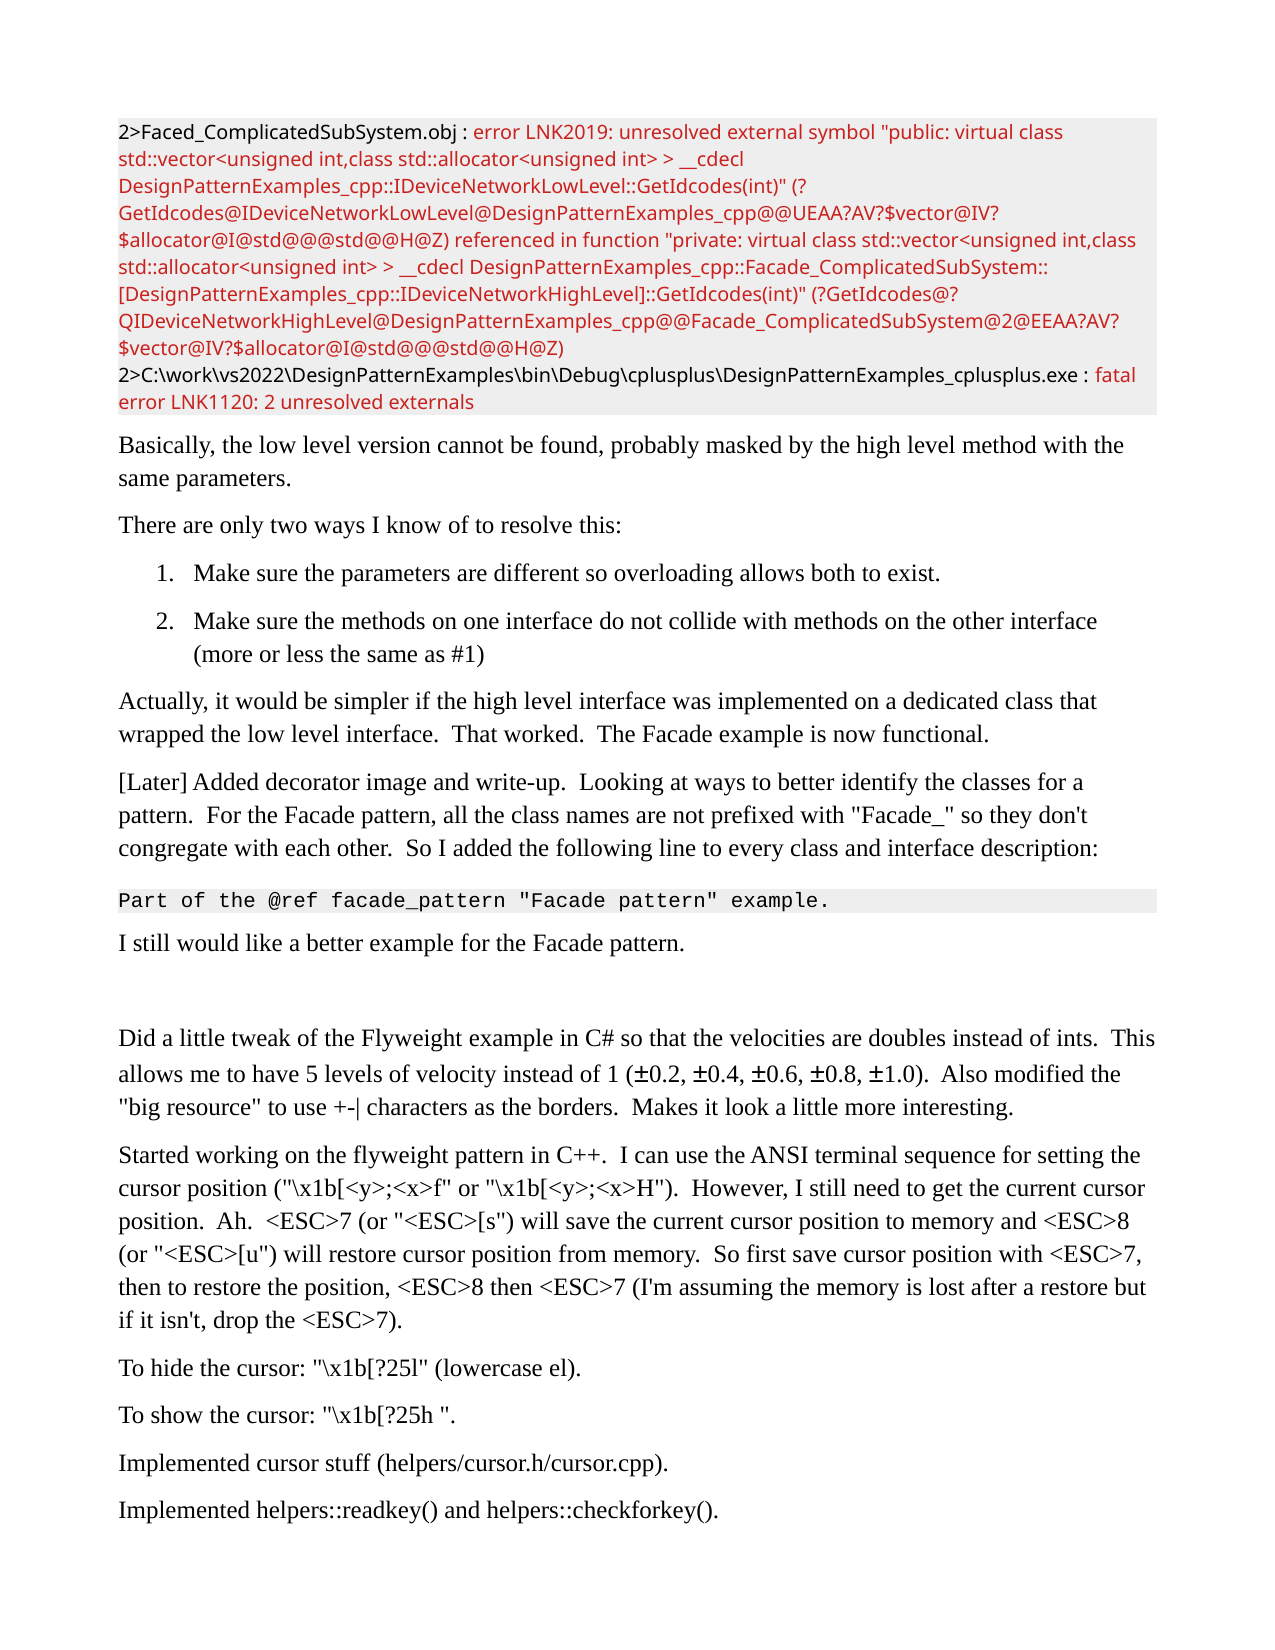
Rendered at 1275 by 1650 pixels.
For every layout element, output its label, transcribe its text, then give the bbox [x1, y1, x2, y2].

text 2>C:\work\vs2022\DesignPatternExamples\bin\Debug\cplusplus\DesignPatternExamples_cplusplus.exe : fatal error LNK1120: 2 unresolved externals [118, 361, 1157, 415]
text To hide the cursor: "\x1b[?25l" (lowercase el). [118, 1353, 1157, 1381]
text There are only two ways I know of to resolve this: [118, 511, 1157, 539]
text To show the cursor: "\x1b[?25h ". [118, 1400, 1157, 1429]
text Part of the @ref facade_pattern "Facade pattern" example. [118, 889, 1157, 913]
list Make sure the parameters are different so overloading allows both to exist. [156, 558, 1157, 587]
text Implemented helpers::readkey() and helpers::checkforkey(). [118, 1496, 1157, 1524]
text 2>Faced_ComplicatedSubSystem.obj : error LNK2019: unresolved external symbol "public: virtual class std::vector<unsigned int,class std::allocator<unsigned int> > __cdecl DesignPatternExamples_cpp::IDeviceNetworkLowLevel::GetIdcodes(int)" (?GetIdcodes@IDeviceNetworkLowLevel@DesignPatternExamples_cpp@@UEAA?AV?$vector@IV?$allocator@I@std@@@std@@H@Z) referenced in function "private: virtual class std::vector<unsigned int,class std::allocator<unsigned int> > __cdecl DesignPatternExamples_cpp::Facade_ComplicatedSubSystem::[DesignPatternExamples_cpp::IDeviceNetworkHighLevel]::GetIdcodes(int)" (?GetIdcodes@?QIDeviceNetworkHighLevel@DesignPatternExamples_cpp@@Facade_ComplicatedSubSystem@2@EEAA?AV?$vector@IV?$allocator@I@std@@@std@@H@Z) [118, 118, 1157, 361]
text Implemented cursor stuff (helpers/cursor.h/cursor.cpp). [118, 1448, 1157, 1477]
text I still would like a better example for the Facade pattern. [118, 928, 1157, 957]
list Make sure the methods on one interface do not collide with methods on the other interface (more or less the same as #1) [156, 606, 1157, 667]
text Actually, it would be simpler if the high level interface was implemented on a dedicated class that wrapped the low level interface. That worked. The Facade example is now functional. [118, 686, 1157, 748]
text [Later] Added decorator image and write-up. Looking at ways to better identify the classes for a pattern. For the Facade pattern, all the class names are not prefixed with "Facade_" so they don't congregate with each other. So I added the following line to every class and interface description: [118, 767, 1157, 862]
text Did a little tweak of the Flyweight example in C# so that the velocities are doubles instead of ints. This allows me to have 5 levels of velocity instead of 1 (±0.2, ±0.4, ±0.6, ±0.8, ±1.0). Also modified the "big resource" to use +-| characters as the borders. Makes it look a little more interesting. [118, 1023, 1157, 1121]
text Basically, the low level version cannot be found, probably masked by the high level method with the same parameters. [118, 430, 1157, 492]
text Started working on the flyweight pattern in C++. I can use the ANSI terminal sequence for setting the cursor position ("\x1b[<y>;<x>f" or "\x1b[<y>;<x>H"). However, I still need to get the current cursor position. Ah. <ESC>7 (or "<ESC>[s") will save the current cursor position to memory and <ESC>8 (or "<ESC>[u") will restore cursor position from memory. So first save cursor position with <ESC>7, then to restore the position, <ESC>8 then <ESC>7 (I'm assuming the memory is lost after a restore but if it isn't, drop the <ESC>7). [118, 1140, 1157, 1334]
